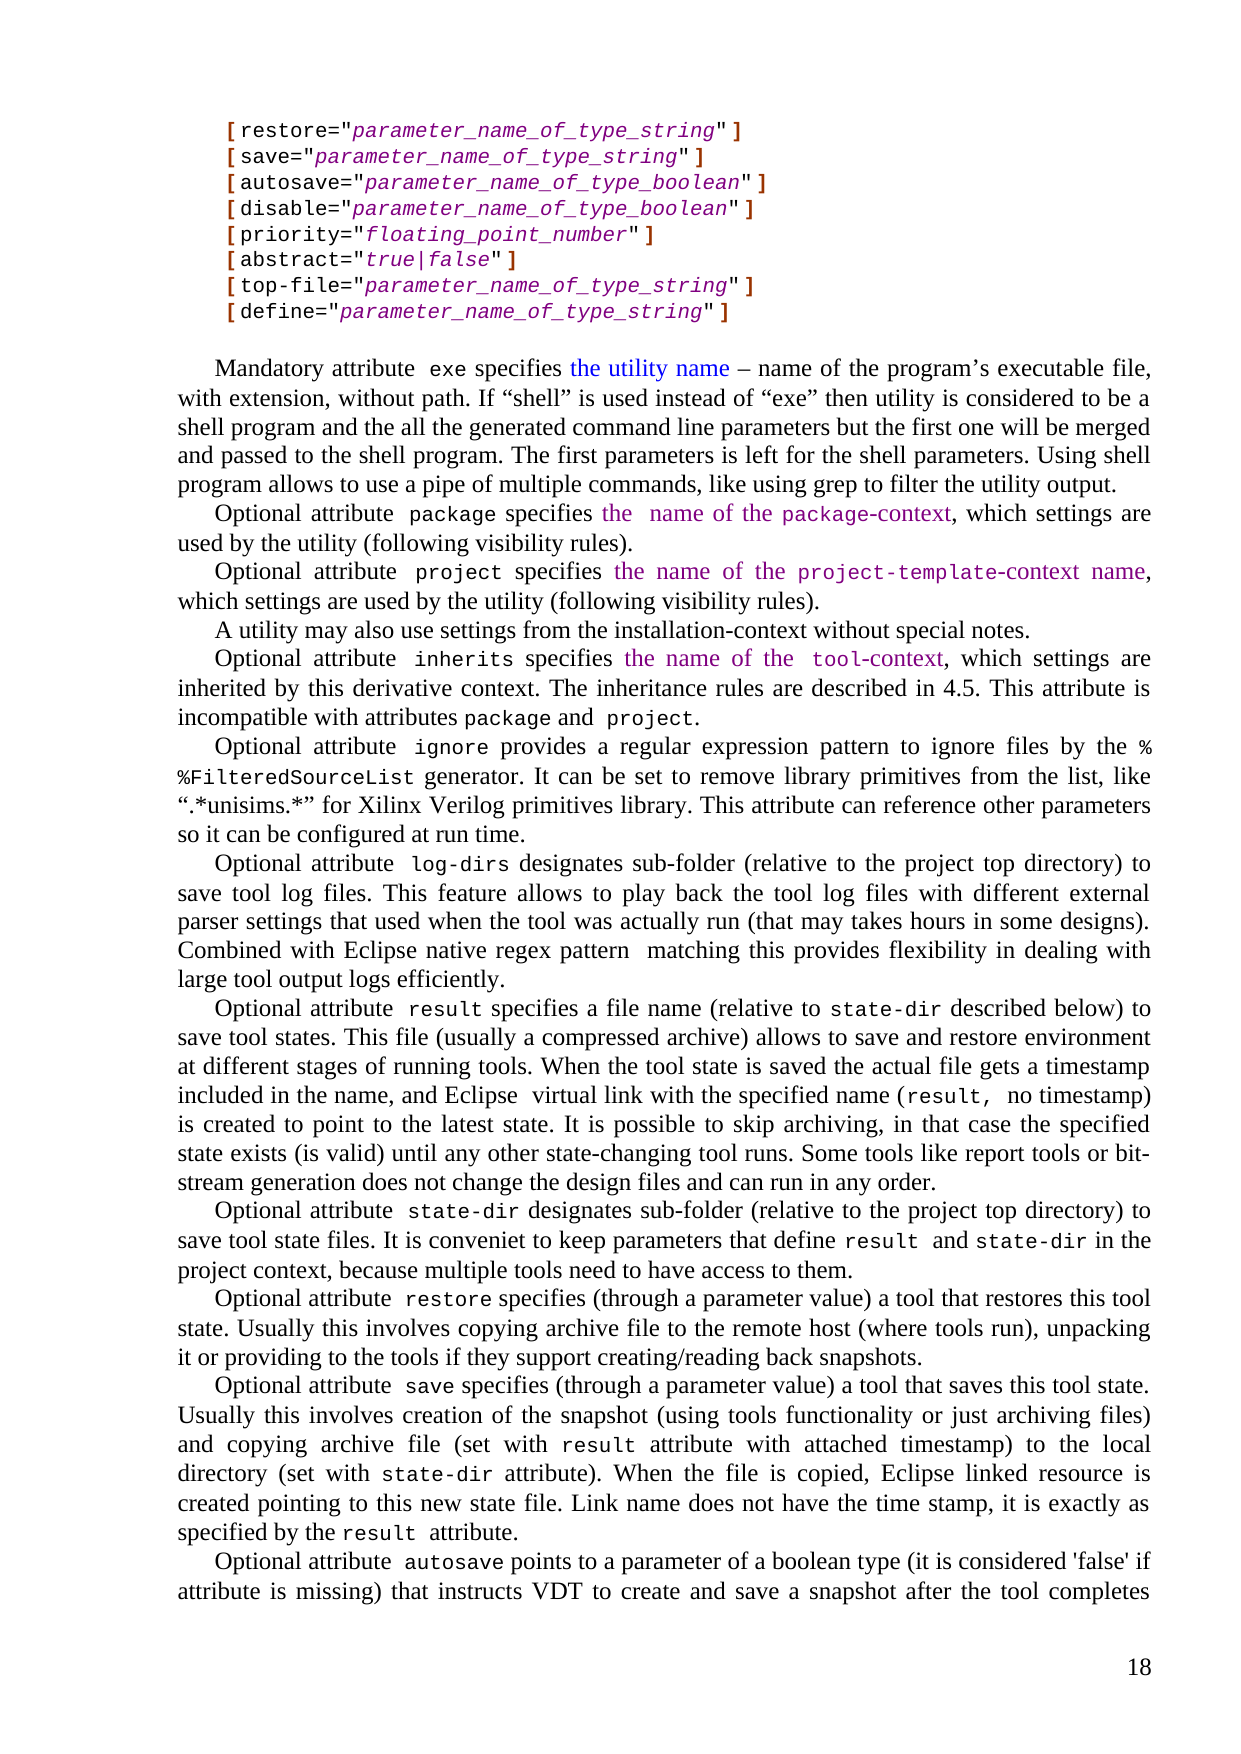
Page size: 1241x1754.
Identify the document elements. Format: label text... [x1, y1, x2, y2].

text Optional attribute restore specifies (through a parameter value) a tool that restores this tool state. Usually this involves copying archive file to the remote host (where tools run), unpacking it or providing to the tools if they support creating/reading back snapshots. [177, 1283, 1152, 1371]
text Optional attribute state-dir designates sub-folder (relative to the project top directory) to save tool state files. It is conveniet to keep parameters that define result and state-dir in the project context, because multiple tools need to have access to them. [177, 1196, 1152, 1283]
text Optional attribute save specifies (through a parameter value) a tool that saves this tool state. Usually this involves creation of the snapshot (using tools functionality or just archiving files) and copying archive file (set with result attribute with attached timestamp) to the local directory (set with state-dir attribute). When the file is copied, Eclipse linked resource is created pointing to this new state file. Link name does not have the time stamp, it is exactly as specified by the result attribute. [177, 1371, 1152, 1546]
text Optional attribute inherits specifies the name of the tool-context, which settings are inherited by this derivative context. The inheritance rules are described in 4.5. This attribute is incompatible with attributes package and project. [177, 643, 1152, 731]
text Optional attribute package specifies the name of the package-context, which settings are used by the utility (following visibility rules). [177, 498, 1152, 556]
text [ restore="parameter_name_of_type_string" ] [177, 118, 1152, 144]
text [ save="parameter_name_of_type_string" ] [177, 144, 1152, 170]
text Optional attribute result specifies a file name (relative to state-dir described below) to save tool states. This file (usually a compressed archive) allows to save and restore environment at different stages of running tools. When the tool state is saved the actual file gets a timestamp included in the name, and Eclipse virtual link with the specified name (result, no timestamp) is created to point to the latest state. It is possible to skip archiving, in that case the specified state exists (is valid) until any other state-changing tool runs. Some tools like report tools or bit-stream generation does not change the design files and can run in any order. [177, 993, 1152, 1196]
text Optional attribute project specifies the name of the project-template-context name, which settings are used by the utility (following visibility rules). [177, 556, 1152, 615]
text Optional attribute autosave points to a parameter of a boolean type (it is considered 'false' if attribute is missing) that instructs VDT to create and save a snapshot after the tool completes [177, 1546, 1152, 1605]
text [ disable="parameter_name_of_type_boolean" ] [177, 196, 1152, 221]
text [ autosave="parameter_name_of_type_boolean" ] [177, 170, 1152, 196]
text Optional attribute log-dirs designates sub-folder (relative to the project top directory) to save tool log files. This feature allows to play back the tool log files with different external parser settings that used when the tool was actually run (that may takes hours in some designs). Combined with Eclipse native regex pattern matching this provides flexibility in dealing with large tool output logs efficiently. [177, 848, 1152, 993]
text Mandatory attribute exe specifies the utility name – name of the program’s executable file, with extension, without path. If “shell” is used instead of “exe” then utility is considered to be a shell program and the all the generated command line parameters but the first one will be merged and passed to the shell program. The first parameters is left for the shell parameters. Using shell program allows to use a pipe of multiple commands, like using grep to filter the utility output. [177, 353, 1152, 498]
text [ top-file="parameter_name_of_type_string" ] [177, 273, 1152, 299]
text [ priority="floating_point_number" ] [177, 221, 1152, 247]
text A utility may also use settings from the installation-context without special notes. [177, 615, 1152, 643]
text [ abstract="true|false" ] [177, 247, 1152, 273]
text [ define="parameter_name_of_type_string" ] [177, 299, 1152, 325]
text Optional attribute ignore provides a regular expression pattern to ignore files by the %%FilteredSourceList generator. It can be set to remove library primitives from the list, like “.*unisims.*” for Xilinx Verilog primitives library. This attribute can reference other parameters so it can be configured at run time. [177, 731, 1152, 848]
